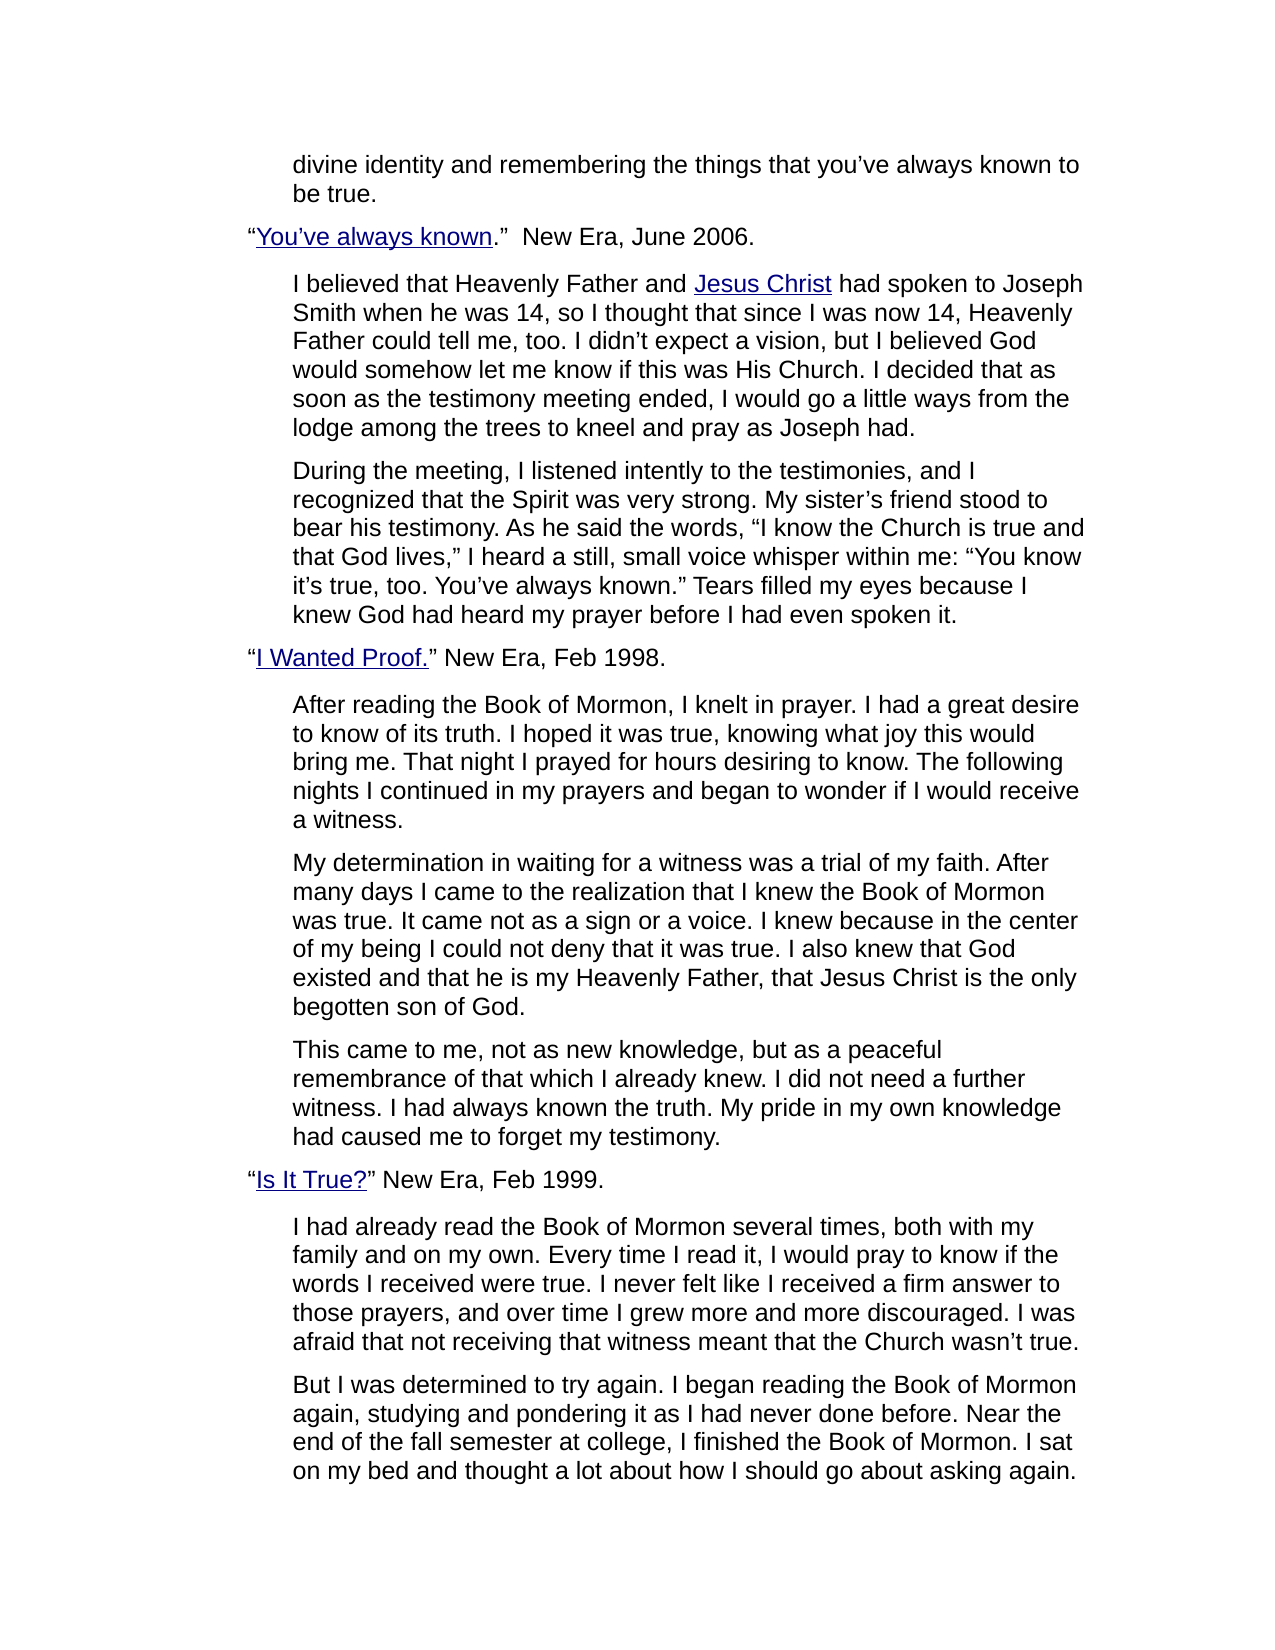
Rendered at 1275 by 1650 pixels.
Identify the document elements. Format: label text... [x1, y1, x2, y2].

text But I was determined to try again. I began reading the Book of Mormon again, studying and pondering it as I had never done before. Near the end of the fall semester at college, I finished the Book of Mormon. I sat on my bed and thought a lot about how I should go about asking again. [292, 1370, 1087, 1485]
text divine identity and remembering the things that you’ve always known to be true. [292, 150, 1087, 207]
text I had already read the Book of Mormon several times, both with my family and on my own. Every time I read it, I would pray to know if the words I received were true. I never felt like I received a firm answer to those prayers, and over time I grew more and more discouraged. I was afraid that not receiving that witness meant that the Church wasn’t true. [292, 1212, 1087, 1355]
text This came to me, not as new knowledge, but as a peaceful remembrance of that which I already knew. I did not need a further witness. I had always known the truth. My pride in my own knowledge had caused me to forget my testimony. [292, 1035, 1087, 1150]
text I believed that Heavenly Father and Jesus Christ had spoken to Joseph Smith when he was 14, so I thought that since I was now 14, Heavenly Father could tell me, too. I didn’t expect a vision, but I believed God would somehow let me know if this was His Church. I decided that as soon as the testimony meeting ended, I would go a little ways from the lodge among the trees to kneel and pray as Joseph had. [292, 269, 1087, 441]
text My determination in waiting for a witness was a trial of my faith. After many days I came to the realization that I knew the Book of Mormon was true. It came not as a sign or a voice. I knew because in the center of my being I could not deny that it was true. I also knew that God existed and that he is my Heavenly Father, that Jesus Christ is the only begotten son of God. [292, 848, 1087, 1021]
text “Is It True?” New Era, Feb 1999. [247, 1165, 1087, 1193]
text After reading the Book of Mormon, I knelt in prayer. I had a great desire to know of its truth. I hoped it was true, knowing what joy this would bring me. That night I prayed for hours desiring to know. The following nights I continued in my prayers and began to wonder if I would receive a witness. [292, 690, 1087, 833]
text “You’ve always known.” New Era, June 2006. [247, 222, 1087, 251]
text During the meeting, I listened intently to the testimonies, and I recognized that the Spirit was very strong. My sister’s friend stood to bear his testimony. As he said the words, “I know the Church is true and that God lives,” I heard a still, small voice whisper within me: “You know it’s true, too. You’ve always known.” Tears filled my eyes because I knew God had heard my prayer before I had even spoken it. [292, 456, 1087, 628]
text “I Wanted Proof.” New Era, Feb 1998. [247, 643, 1087, 672]
